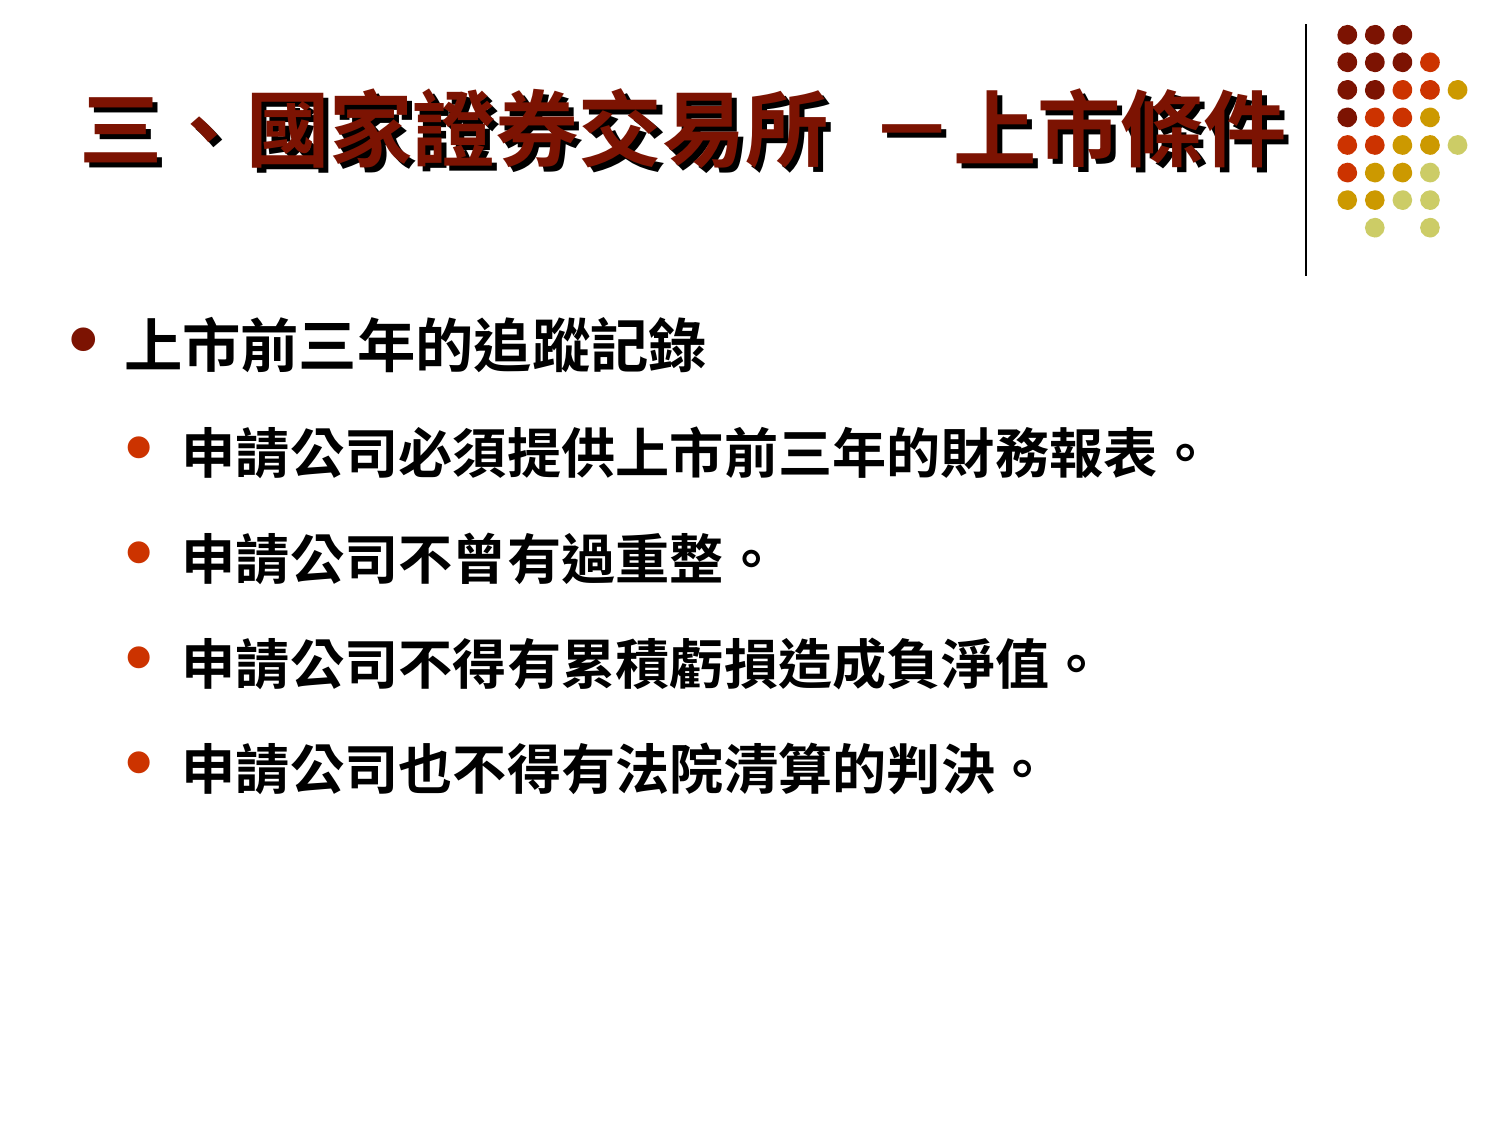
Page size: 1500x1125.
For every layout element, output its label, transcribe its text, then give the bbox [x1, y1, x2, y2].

list 上市前三年的追蹤記錄 申請公司必須提供上市前三年的財務報表。 申請公司不曾有過重整。 申請公司不得有累積虧損造成負淨值。 申請公司也不得有法院清算的判決。 [53, 290, 1317, 917]
title 三、國家證券交易所 －上市條件 [64, 54, 1323, 185]
